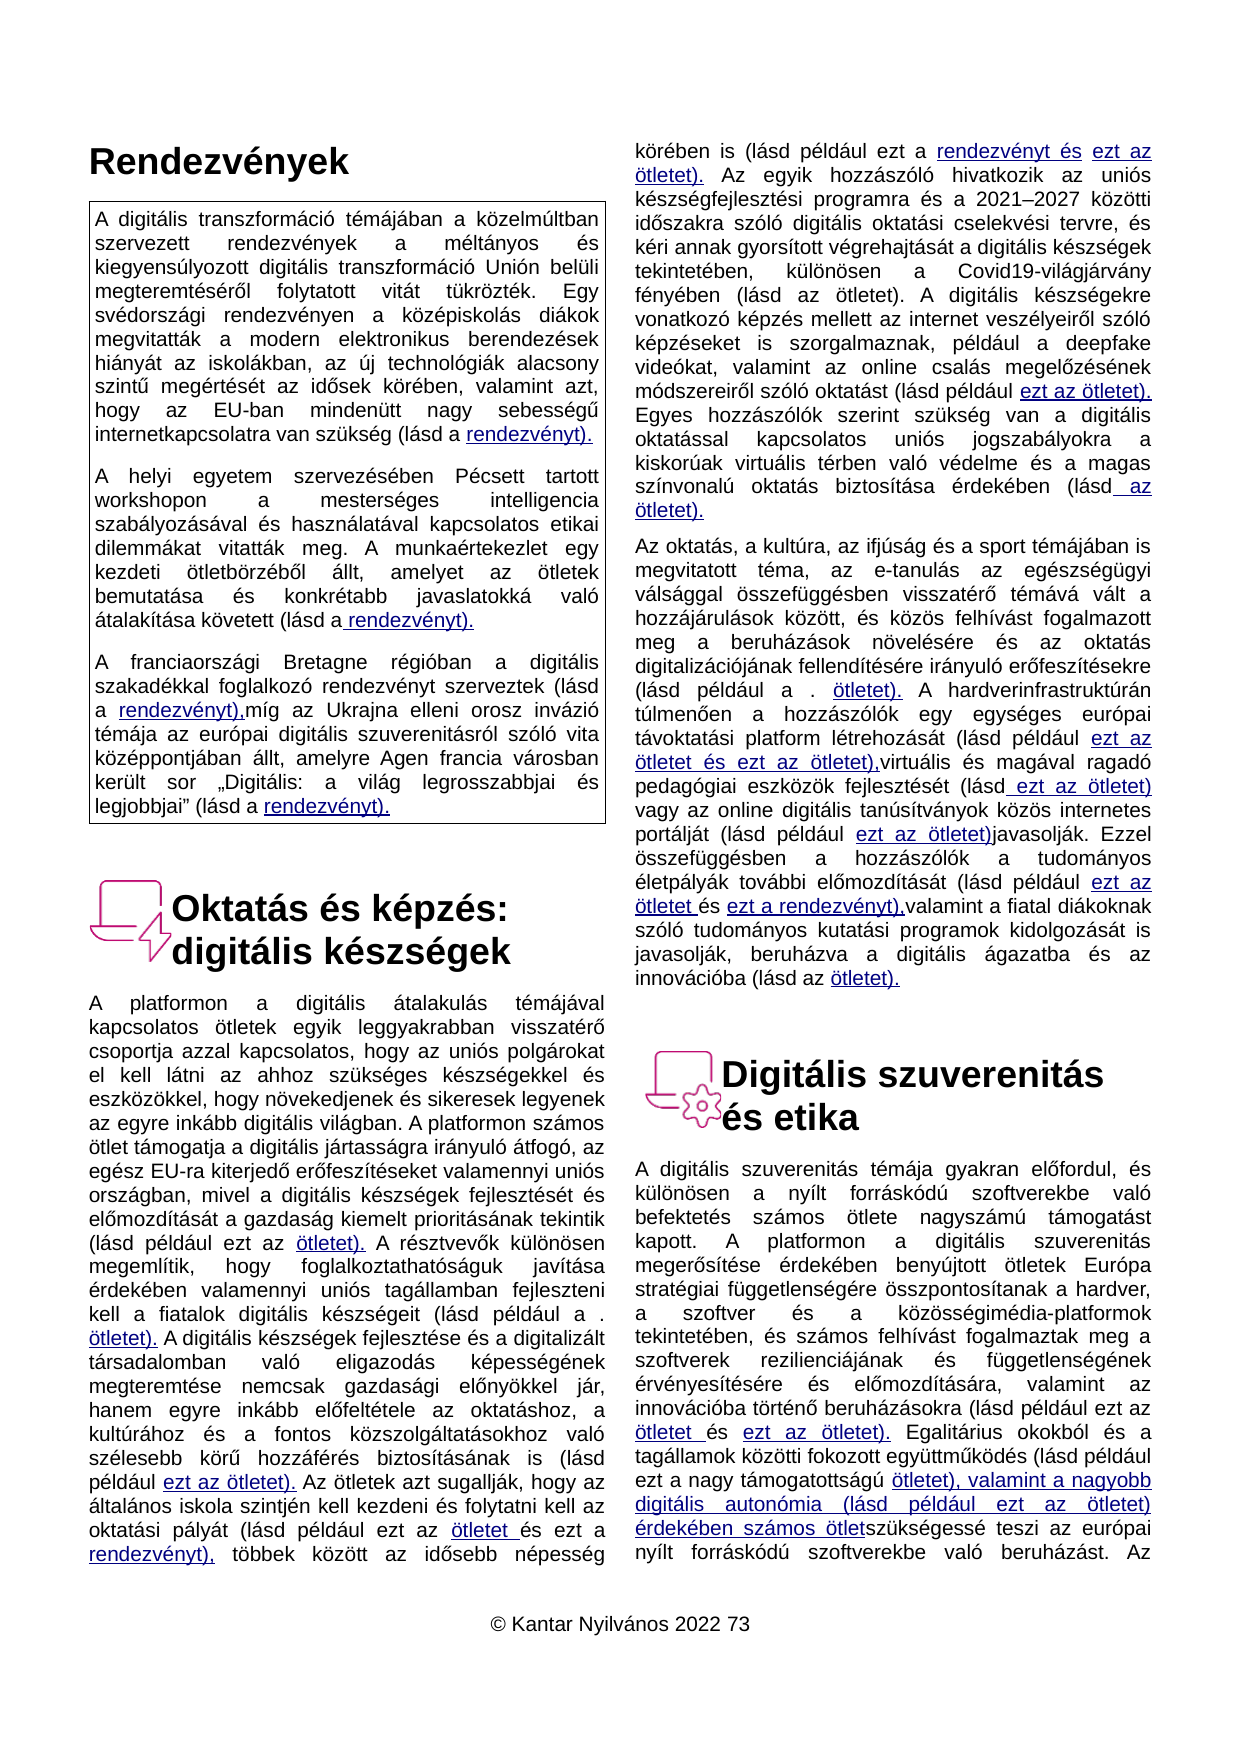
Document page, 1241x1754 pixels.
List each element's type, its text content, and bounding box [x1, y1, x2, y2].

text A helyi egyetem szervezésében Pécsett tartott workshopon a mesterséges intelligencia szabályozásával és használatával kapcsolatos etikai dilemmákat vitatták meg. A munkaértekezlet egy kezdeti ötletbörzéből állt, amelyet az ötletek bemutatása és konkrétabb javaslatokká való átalakítása követett (lásd a rendezvényt). [90, 458, 605, 638]
subtitle Oktatás és képzés: digitális készségek [88, 886, 605, 972]
text A digitális transzformáció témájában a közelmúltban szervezett rendezvények a méltányos és kiegyensúlyozott digitális transzformáció Unión belüli megteremtéséről folytatott vitát tükrözték. Egy svédországi rendezvényen a középiskolás diákok megvitatták a modern elektronikus berendezések hiányát az iskolákban, az új technológiák alacsony szintű megértését az idősek körében, valamint azt, hogy az EU-ban mindenütt nagy sebességű internetkapcsolatra van szükség (lásd a rendezvényt). [90, 202, 605, 452]
text A franciaországi Bretagne régióban a digitális szakadékkal foglalkozó rendezvényt szerveztek (lásd a rendezvényt),míg az Ukrajna elleni orosz invázió témája az európai digitális szuverenitásról szóló vita középpontjában állt, amelyre Agen francia városban került sor „Digitális: a világ legrosszabbjai és legjobbjai” (lásd a rendezvényt). [90, 644, 605, 823]
text A platformon a digitális átalakulás témájával kapcsolatos ötletek egyik leggyakrabban visszatérő csoportja azzal kapcsolatos, hogy az uniós polgárokat el kell látni az ahhoz szükséges készségekkel és eszközökkel, hogy növekedjenek és sikeresek legyenek az egyre inkább digitális világban. A platformon számos ötlet támogatja a digitális jártasságra irányuló átfogó, az egész EU-ra kiterjedő erőfeszítéseket valamennyi uniós országban, mivel a digitális készségek fejlesztését és előmozdítását a gazdaság kiemelt prioritásának tekintik (lásd például ezt az ötletet). A résztvevők különösen megemlítik, hogy foglalkoztathatóságuk javítása érdekében valamennyi uniós tagállamban fejleszteni kell a fiatalok digitális készségeit (lásd például a . ötletet). A digitális készségek fejlesztése és a digitalizált társadalomban való eligazodás képességének megteremtése nemcsak gazdasági előnyökkel jár, hanem egyre inkább előfeltétele az oktatáshoz, a kultúrához és a fontos közszolgáltatásokhoz való szélesebb körű hozzáférés biztosításának is (lásd például ezt az ötletet). Az ötletek azt sugallják, hogy az általános iskola szintjén kell kezdeni és folytatni kell az oktatási pályát (lásd például ezt az ötletet és ezt a rendezvényt), többek között az idősebb népesség [88, 991, 605, 1566]
text Az oktatás, a kultúra, az ifjúság és a sport témájában is megvitatott téma, az e-tanulás az egészségügyi válsággal összefüggésben visszatérő témává vált a hozzájárulások között, és közös felhívást fogalmazott meg a beruházások növelésére és az oktatás digitalizációjának fellendítésére irányuló erőfeszítésekre (lásd például a . ötletet). A hardverinfrastruktúrán túlmenően a hozzászólók egy egységes európai távoktatási platform létrehozását (lásd például ezt az ötletet és ezt az ötletet),virtuális és magával ragadó pedagógiai eszközök fejlesztését (lásd ezt az ötletet) vagy az online digitális tanúsítványok közös internetes portálját (lásd például ezt az ötletet)javasolják. Ezzel összefüggésben a hozzászólók a tudományos életpályák további előmozdítását (lásd például ezt az ötletet és ezt a rendezvényt),valamint a fiatal diákoknak szóló tudományos kutatási programok kidolgozását is javasolják, beruházva a digitális ágazatba és az innovációba (lásd az ötletet). [635, 534, 1152, 989]
picture [645, 1051, 722, 1128]
text körében is (lásd például ezt a rendezvényt és ezt az ötletet). Az egyik hozzászóló hivatkozik az uniós készségfejlesztési programra és a 2021–2027 közötti időszakra szóló digitális oktatási cselekvési tervre, és kéri annak gyorsított végrehajtását a digitális készségek tekintetében, különösen a Covid19-világjárvány fényében (lásd az ötletet). A digitális készségekre vonatkozó képzés mellett az internet veszélyeiről szóló képzéseket is szorgalmaznak, például a deepfake videókat, valamint az online csalás megelőzésének módszereiről szóló oktatást (lásd például ezt az ötletet). Egyes hozzászólók szerint szükség van a digitális oktatással kapcsolatos uniós jogszabályokra a kiskorúak virtuális térben való védelme és a magas színvonalú oktatás biztosítása érdekében (lásd az ötletet). [635, 139, 1152, 522]
subtitle Rendezvények [88, 139, 605, 182]
text A digitális szuverenitás témája gyakran előfordul, és különösen a nyílt forráskódú szoftverekbe való befektetés számos ötlete nagyszámú támogatást kapott. A platformon a digitális szuverenitás megerősítése érdekében benyújtott ötletek Európa stratégiai függetlenségére összpontosítanak a hardver, a szoftver és a közösségimédia-platformok tekintetében, és számos felhívást fogalmaztak meg a szoftverek rezilienciájának és függetlenségének érvényesítésére és előmozdítására, valamint az innovációba történő beruházásokra (lásd például ezt az ötletet és ezt az ötletet). Egalitárius okokból és a tagállamok közötti fokozott együttműködés (lásd például ezt a nagy támogatottságú ötletet), valamint a nagyobb digitális autonómia (lásd például ezt az ötletet) érdekében számos ötletszükségessé teszi az európai nyílt forráskódú szoftverekbe való beruházást. Az [635, 1157, 1152, 1564]
picture [89, 880, 172, 962]
subtitle Digitális szuverenitás és etika [635, 1052, 1152, 1138]
